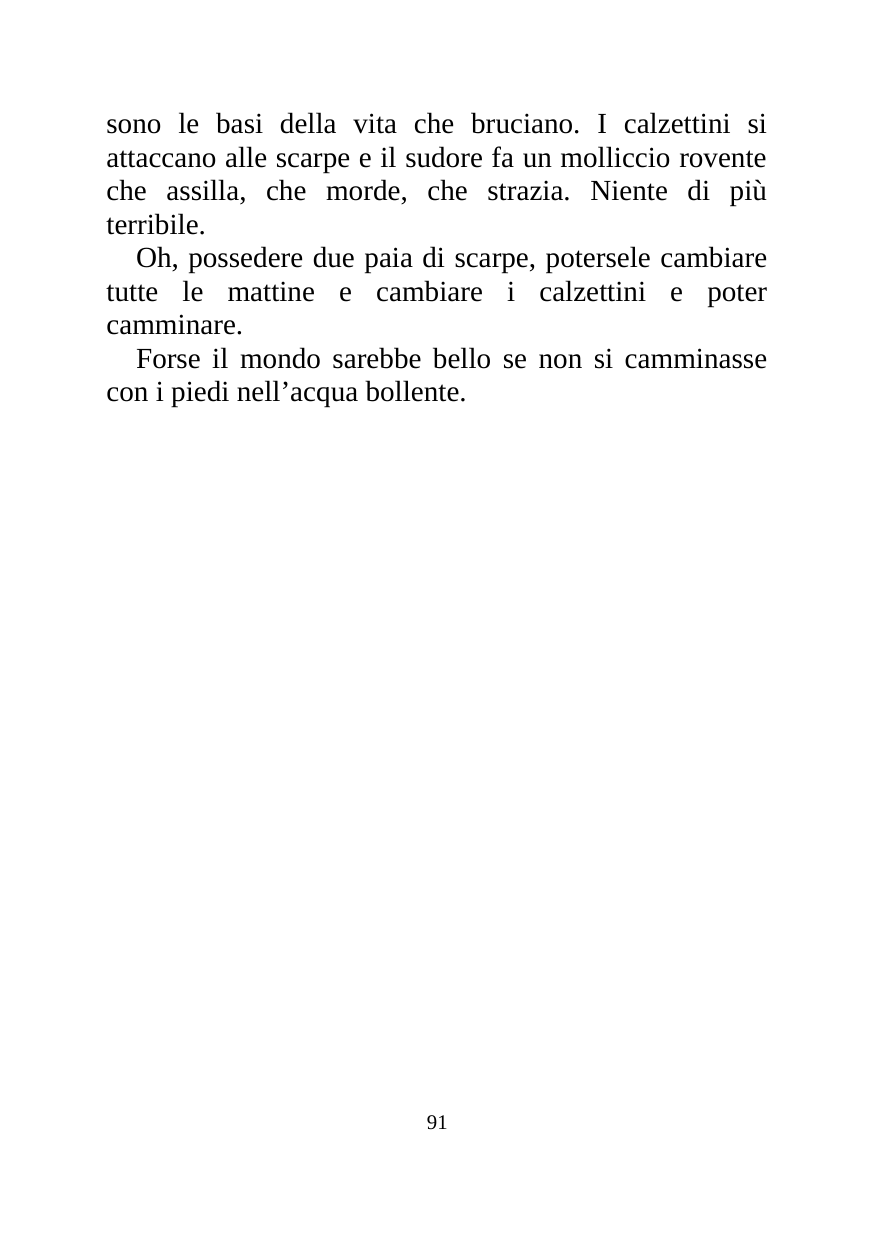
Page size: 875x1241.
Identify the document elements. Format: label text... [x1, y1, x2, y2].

text sono le basi della vita che bruciano. I calzettini si attaccano alle scarpe e il sudore fa un molliccio rovente che assilla, che morde, che strazia. Niente di più terribile. [106, 106, 768, 240]
text Forse il mondo sarebbe bello se non si camminasse con i piedi nell’acqua bollente. [106, 341, 768, 408]
text Oh, possedere due paia di scarpe, potersele cambiare tutte le mattine e cambiare i calzettini e poter camminare. [106, 240, 768, 341]
